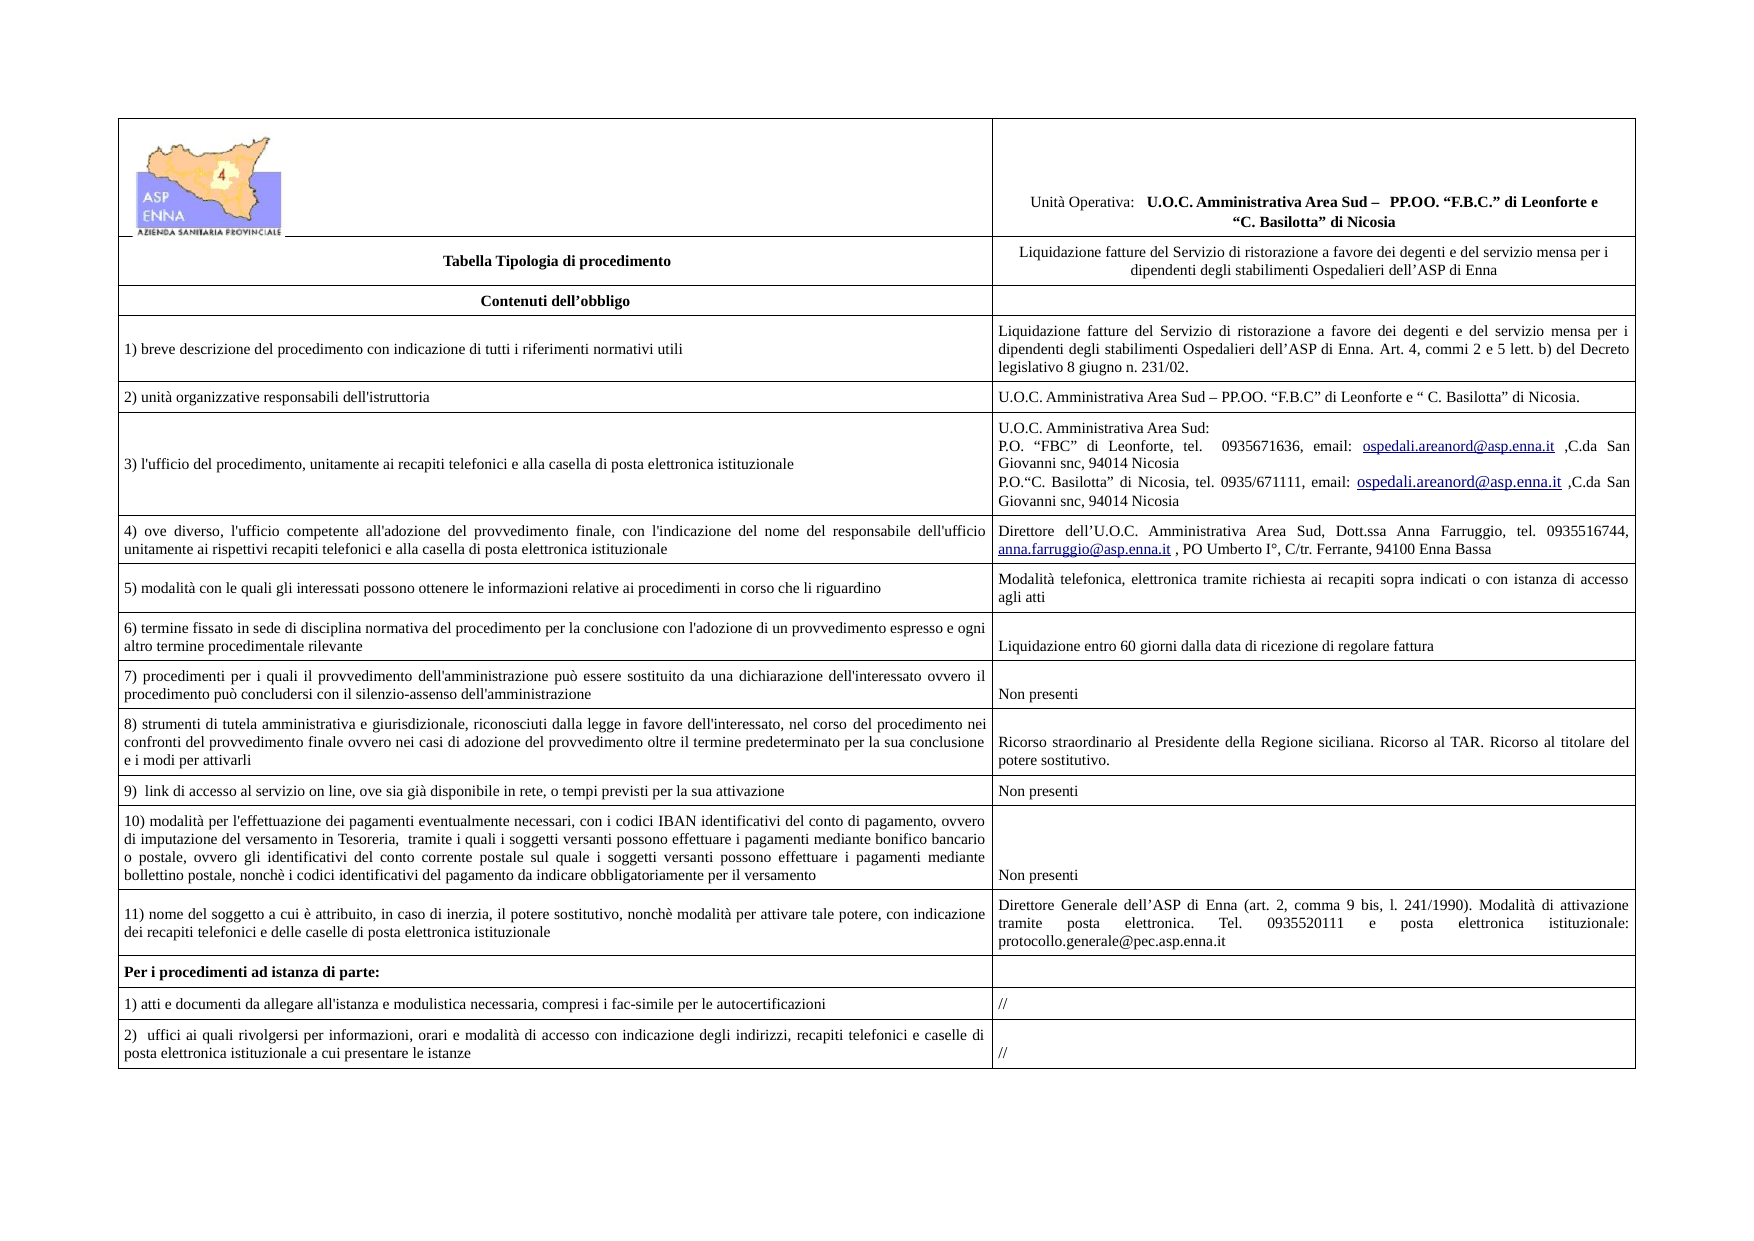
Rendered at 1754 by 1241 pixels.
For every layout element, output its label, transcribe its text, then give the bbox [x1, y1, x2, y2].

table_cell U.O.C. Amministrativa Area Sud: P.O. “FBC” di Leonforte, tel. 0935671636, email: ospedali.areanord@asp.enna.it ,C.da San Giovanni snc, 94014 Nicosia P.O.“C. Basilotta” di Nicosia, tel. 0935/671111, email: ospedali.areanord@asp.enna.it ,C.da San Giovanni snc, 94014 Nicosia [993, 413, 1635, 515]
table_cell Liquidazione fatture del Servizio di ristorazione a favore dei degenti e del servizio mensa per i dipendenti degli stabilimenti Ospedalieri dell’ASP di Enna [993, 237, 1635, 284]
table_cell Liquidazione fatture del Servizio di ristorazione a favore dei degenti e del servizio mensa per i dipendenti degli stabilimenti Ospedalieri dell’ASP di Enna. Art. 4, commi 2 e 5 lett. b) del Decreto legislativo 8 giugno n. 231/02. [993, 316, 1635, 381]
table_cell 1) breve descrizione del procedimento con indicazione di tutti i riferimenti normativi utili [119, 316, 992, 381]
table_cell Tabella Tipologia di procedimento [119, 237, 992, 284]
table_header [119, 119, 992, 236]
table_cell 7) procedimenti per i quali il provvedimento dell'amministrazione può essere sostituito da una dichiarazione dell'interessato ovvero il procedimento può concludersi con il silenzio-assenso dell'amministrazione [119, 661, 992, 708]
table_cell [993, 286, 1635, 315]
table_header Unità Operativa: U.O.C. Amministrativa Area Sud – PP.OO. “F.B.C.” di Leonforte e “C. Basilotta” di Nicosia [993, 119, 1635, 236]
table_cell 10) modalità per l'effettuazione dei pagamenti eventualmente necessari, con i codici IBAN identificativi del conto di pagamento, ovvero di imputazione del versamento in Tesoreria, tramite i quali i soggetti versanti possono effettuare i pagamenti mediante bonifico bancario o postale, ovvero gli identificativi del conto corrente postale sul quale i soggetti versanti possono effettuare i pagamenti mediante bollettino postale, nonchè i codici identificativi del pagamento da indicare obbligatoriamente per il versamento [119, 806, 992, 889]
table_cell Non presenti [993, 661, 1635, 708]
table_cell // [993, 1020, 1635, 1068]
table_cell 6) termine fissato in sede di disciplina normativa del procedimento per la conclusione con l'adozione di un provvedimento espresso e ogni altro termine procedimentale rilevante [119, 613, 992, 660]
table_cell 8) strumenti di tutela amministrativa e giurisdizionale, riconosciuti dalla legge in favore dell'interessato, nel corso del procedimento nei confronti del provvedimento finale ovvero nei casi di adozione del provvedimento oltre il termine predeterminato per la sua conclusione e i modi per attivarli [119, 709, 992, 774]
table_cell U.O.C. Amministrativa Area Sud – PP.OO. “F.B.C” di Leonforte e “ C. Basilotta” di Nicosia. [993, 382, 1635, 412]
table_cell 5) modalità con le quali gli interessati possono ottenere le informazioni relative ai procedimenti in corso che li riguardino [119, 564, 992, 612]
table_cell 9) link di accesso al servizio on line, ove sia già disponibile in rete, o tempi previsti per la sua attivazione [119, 776, 992, 805]
table_cell Non presenti [993, 776, 1635, 805]
table_cell 3) l'ufficio del procedimento, unitamente ai recapiti telefonici e alla casella di posta elettronica istituzionale [119, 413, 992, 515]
table_cell [993, 956, 1635, 987]
table_cell Contenuti dell’obbligo [119, 286, 992, 315]
table_cell Non presenti [993, 806, 1635, 889]
table_cell 1) atti e documenti da allegare all'istanza e modulistica necessaria, compresi i fac-simile per le autocertificazioni [119, 988, 992, 1019]
table_cell 2) uffici ai quali rivolgersi per informazioni, orari e modalità di accesso con indicazione degli indirizzi, recapiti telefonici e caselle di posta elettronica istituzionale a cui presentare le istanze [119, 1020, 992, 1068]
table_cell Modalità telefonica, elettronica tramite richiesta ai recapiti sopra indicati o con istanza di accesso agli atti [993, 564, 1635, 612]
table_cell Ricorso straordinario al Presidente della Regione siciliana. Ricorso al TAR. Ricorso al titolare del potere sostitutivo. [993, 709, 1635, 774]
table_cell 2) unità organizzative responsabili dell'istruttoria [119, 382, 992, 412]
picture [132, 132, 286, 237]
table_cell 11) nome del soggetto a cui è attribuito, in caso di inerzia, il potere sostitutivo, nonchè modalità per attivare tale potere, con indicazione dei recapiti telefonici e delle caselle di posta elettronica istituzionale [119, 890, 992, 955]
table_cell Liquidazione entro 60 giorni dalla data di ricezione di regolare fattura [993, 613, 1635, 660]
table_cell Per i procedimenti ad istanza di parte: [119, 956, 992, 987]
table_cell Direttore dell’U.O.C. Amministrativa Area Sud, Dott.ssa Anna Farruggio, tel. 0935516744, anna.farruggio@asp.enna.it , PO Umberto I°, C/tr. Ferrante, 94100 Enna Bassa [993, 516, 1635, 563]
table_cell Direttore Generale dell’ASP di Enna (art. 2, comma 9 bis, l. 241/1990). Modalità di attivazione tramite posta elettronica. Tel. 0935520111 e posta elettronica istituzionale: protocollo.generale@pec.asp.enna.it [993, 890, 1635, 955]
table_cell 4) ove diverso, l'ufficio competente all'adozione del provvedimento finale, con l'indicazione del nome del responsabile dell'ufficio unitamente ai rispettivi recapiti telefonici e alla casella di posta elettronica istituzionale [119, 516, 992, 563]
table_cell // [993, 988, 1635, 1019]
